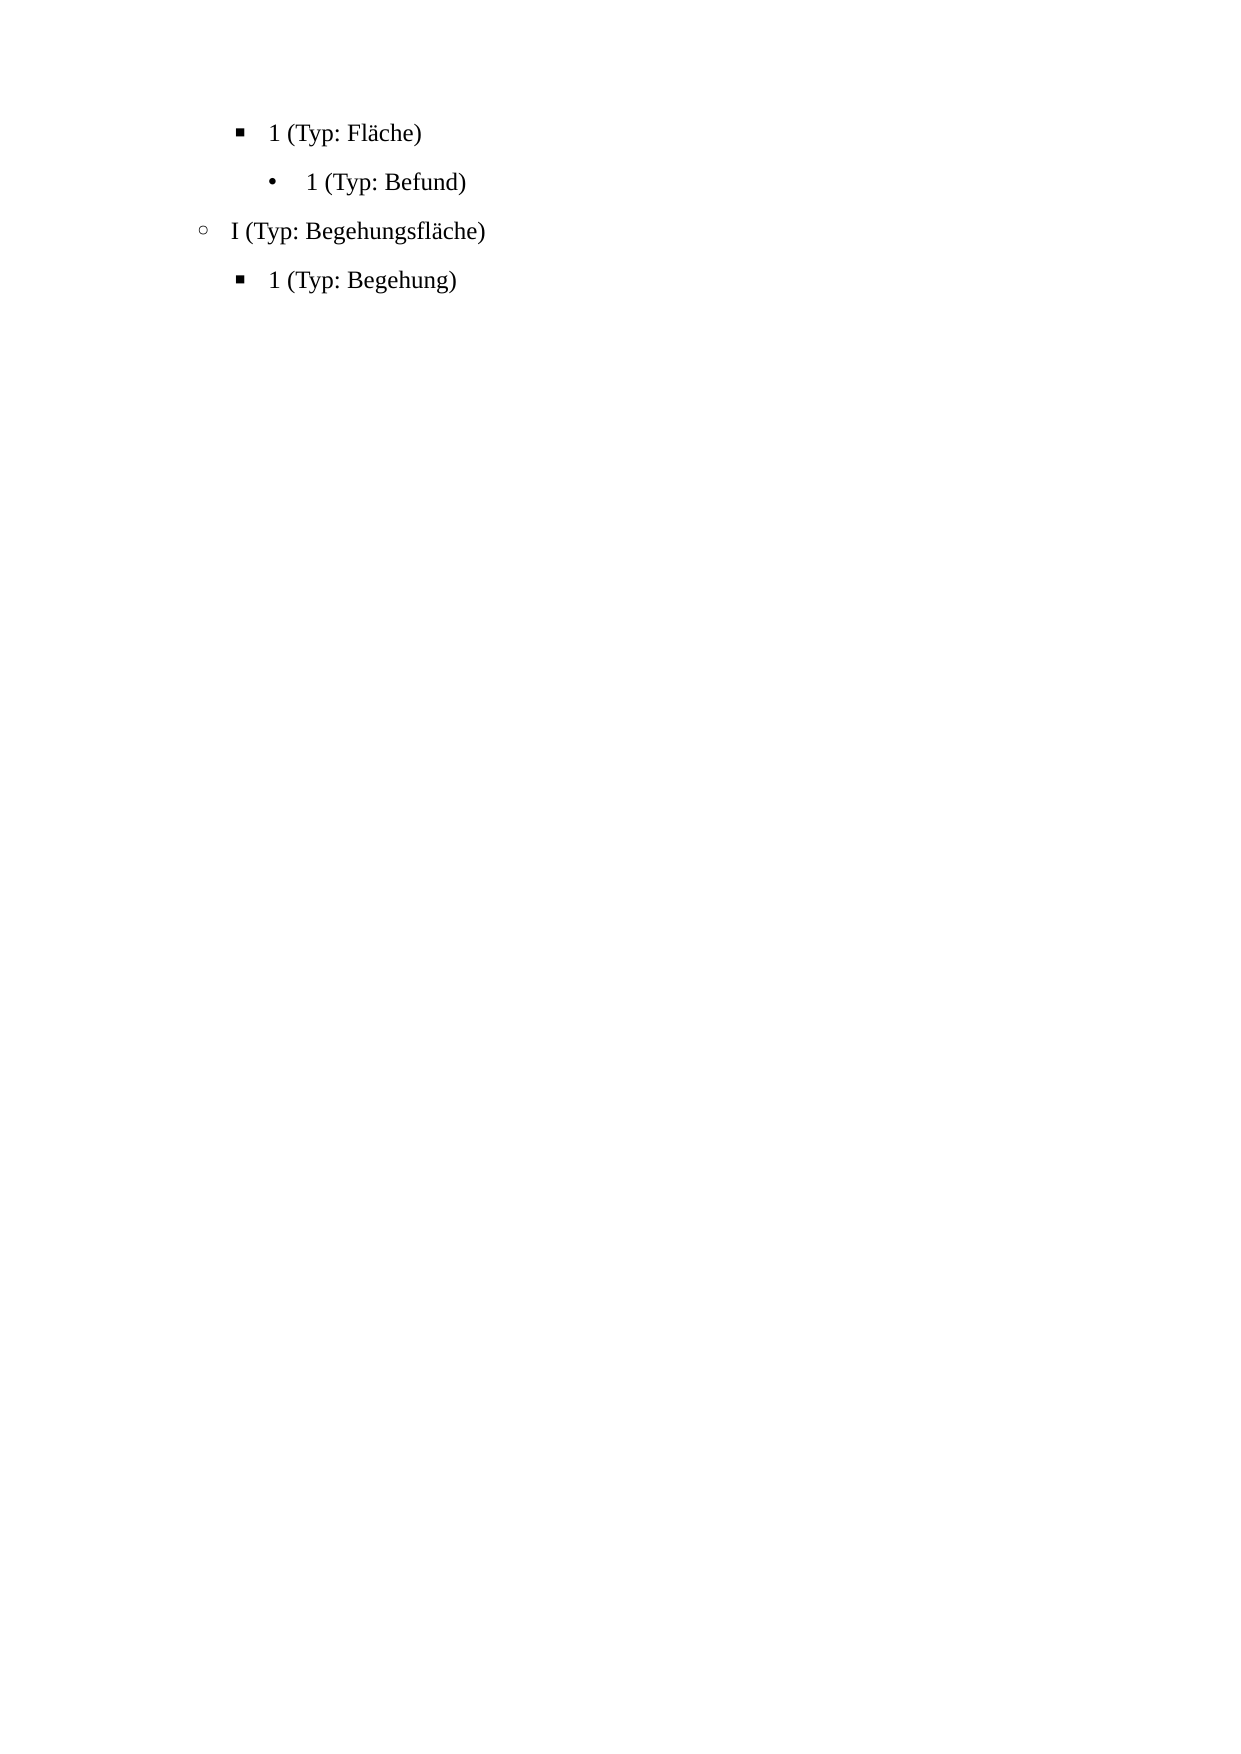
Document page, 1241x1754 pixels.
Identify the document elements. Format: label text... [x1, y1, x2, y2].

list 1 (Typ: Fläche) [231, 118, 1122, 147]
list I (Typ: Begehungsfläche) [193, 216, 1122, 245]
list 1 (Typ: Begehung) [231, 265, 1122, 294]
list 1 (Typ: Befund) [268, 167, 1122, 196]
